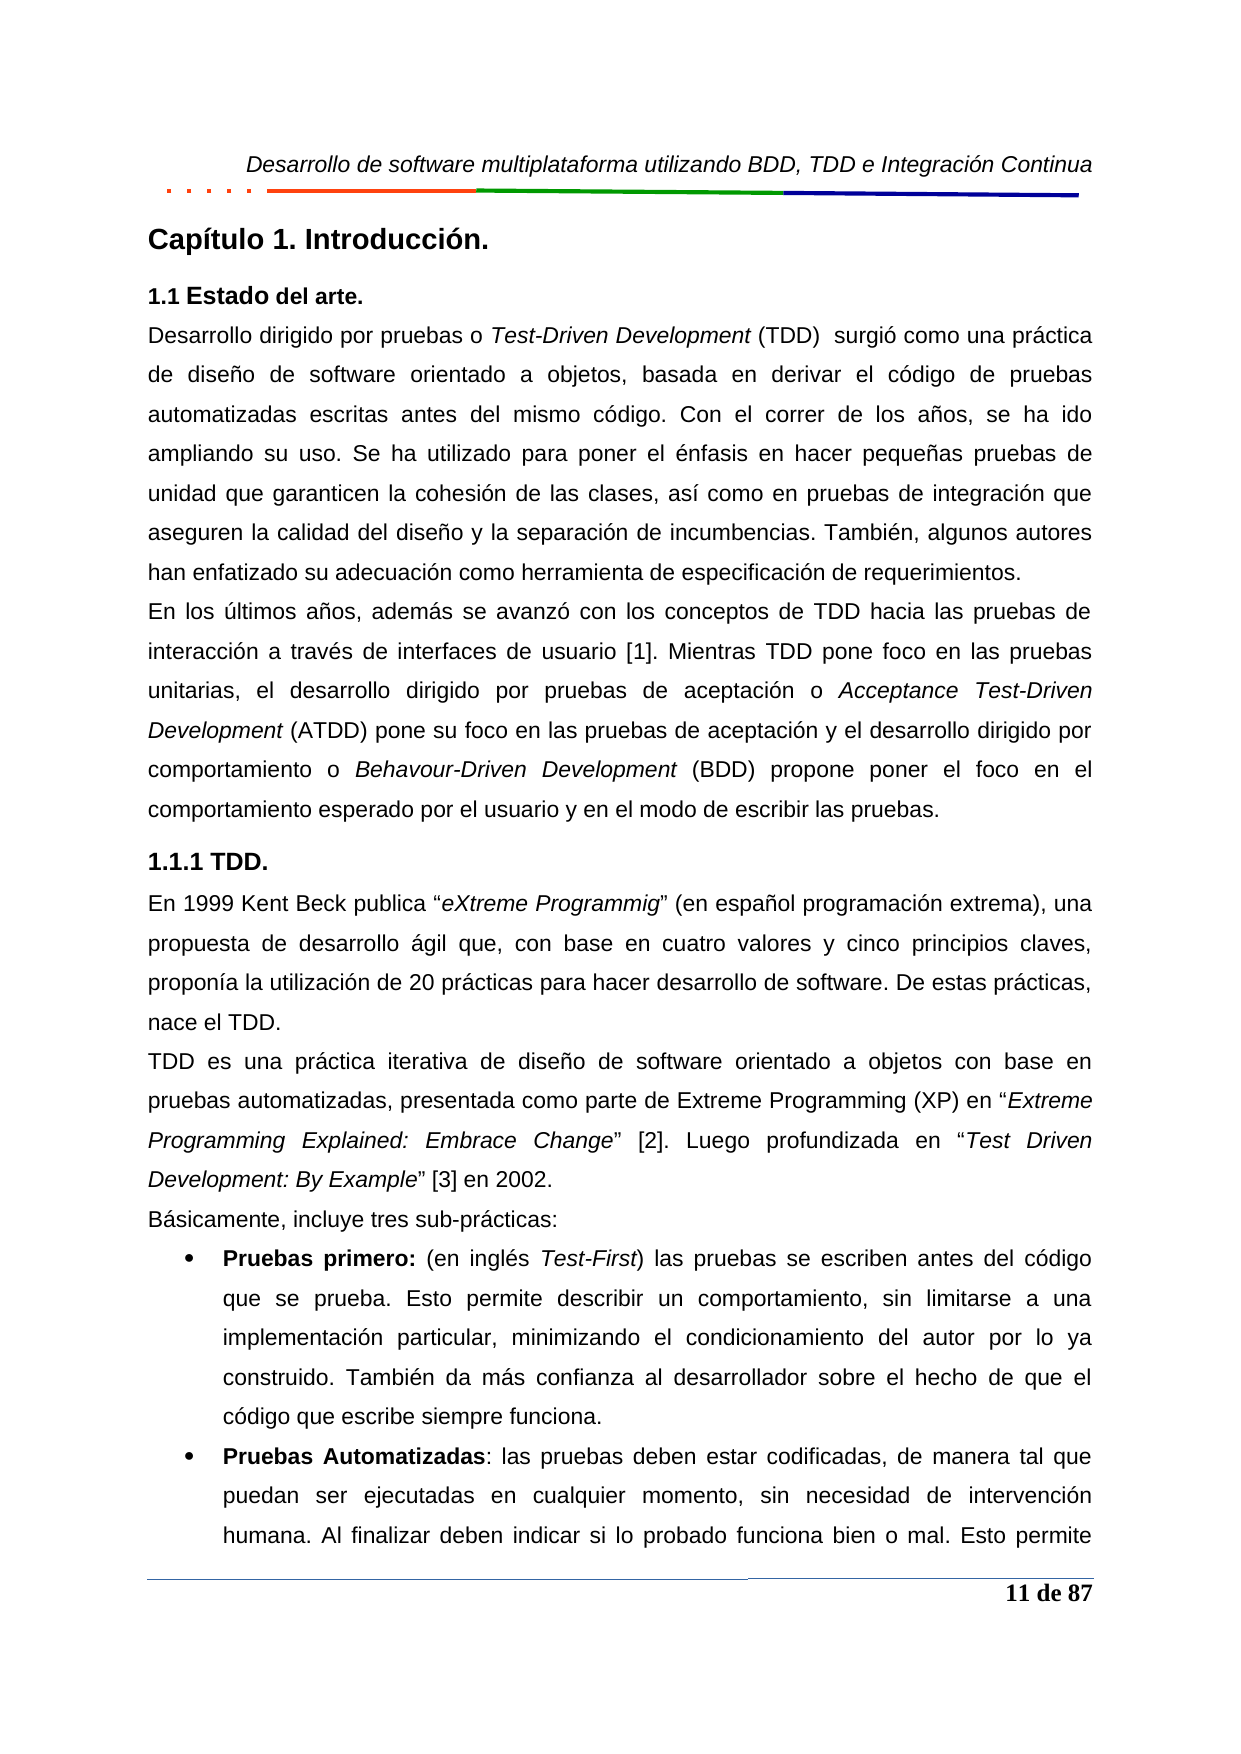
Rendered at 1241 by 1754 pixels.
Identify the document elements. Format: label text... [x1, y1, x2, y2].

text Desarrollo dirigido por pruebas o Test-Driven Development (TDD) surgió como una práctica de diseño de software orientado a objetos, basada en derivar el código de pruebas automatizadas escritas antes del mismo código. Con el correr de los años, se ha ido ampliando su uso. Se ha utilizado para poner el énfasis en hacer pequeñas pruebas de unidad que garanticen la cohesión de las clases, así como en pruebas de integración que aseguren la calidad del diseño y la separación de incumbencias. También, algunos autores han enfatizado su adecuación como herramienta de especificación de requerimientos. [148, 322, 1093, 585]
subtitle Capítulo 1. Introducción. [148, 222, 1093, 256]
text TDD es una práctica iterativa de diseño de software orientado a objetos con base en pruebas automatizadas, presentada como parte de Extreme Programming (XP) en “Extreme Programming Explained: Embrace Change” [2]. Luego profundizada en “Test Driven Development: By Example” [3] en 2002. [148, 1048, 1093, 1193]
list Pruebas primero: (en inglés Test-First) las pruebas se escriben antes del código que se prueba. Esto permite describir un comportamiento, sin limitarse a una implementación particular, minimizando el condicionamiento del autor por lo ya construido. También da más confianza al desarrollador sobre el hecho de que el código que escribe siempre funciona. [185, 1245, 1093, 1429]
subtitle 1.1 Estado del arte. [148, 281, 1093, 309]
list Pruebas Automatizadas: las pruebas deben estar codificadas, de manera tal que puedan ser ejecutadas en cualquier momento, sin necesidad de intervención humana. Al finalizar deben indicar si lo probado funciona bien o mal. Esto permite [185, 1443, 1093, 1548]
text 1.1.1 TDD. [148, 847, 1093, 876]
text En los últimos años, además se avanzó con los conceptos de TDD hacia las pruebas de interacción a través de interfaces de usuario [1]. Mientras TDD pone foco en las pruebas unitarias, el desarrollo dirigido por pruebas de aceptación o Acceptance Test-Driven Development (ATDD) pone su foco en las pruebas de aceptación y el desarrollo dirigido por comportamiento o Behavour-Driven Development (BDD) propone poner el foco en el comportamiento esperado por el usuario y en el modo de escribir las pruebas. [148, 598, 1093, 822]
text Básicamente, incluye tres sub-prácticas: [148, 1206, 1093, 1232]
text En 1999 Kent Beck publica “eXtreme Programmig” (en español programación extrema), una propuesta de desarrollo ágil que, con base en cuatro valores y cinco principios claves, proponía la utilización de 20 prácticas para hacer desarrollo de software. De estas prácticas, nace el TDD. [148, 890, 1093, 1035]
